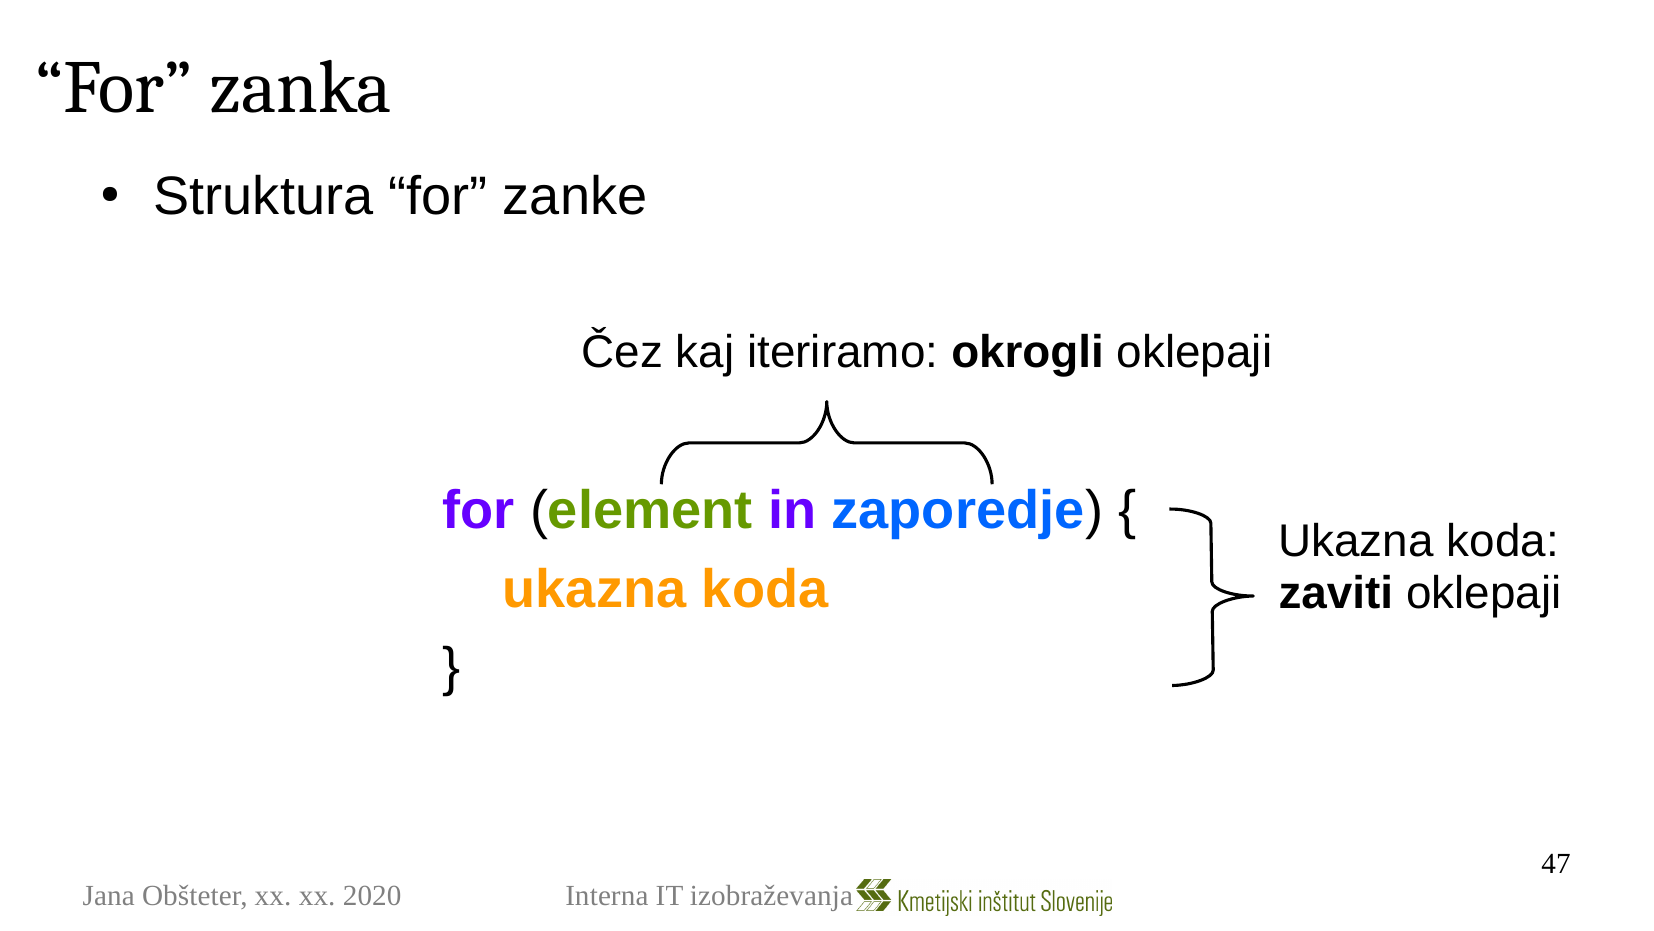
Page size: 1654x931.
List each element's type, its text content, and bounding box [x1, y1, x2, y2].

picture [856, 879, 1112, 916]
text_box Ukazna koda: zaviti oklepaji [1263, 507, 1607, 677]
list Struktura “for” zanke for (element in zaporedje) { ukazna koda } [82, 165, 1642, 827]
title “For” zanka [35, 21, 1524, 154]
text_box Čez kaj iteriramo: okrogli oklepaji [566, 318, 1335, 437]
